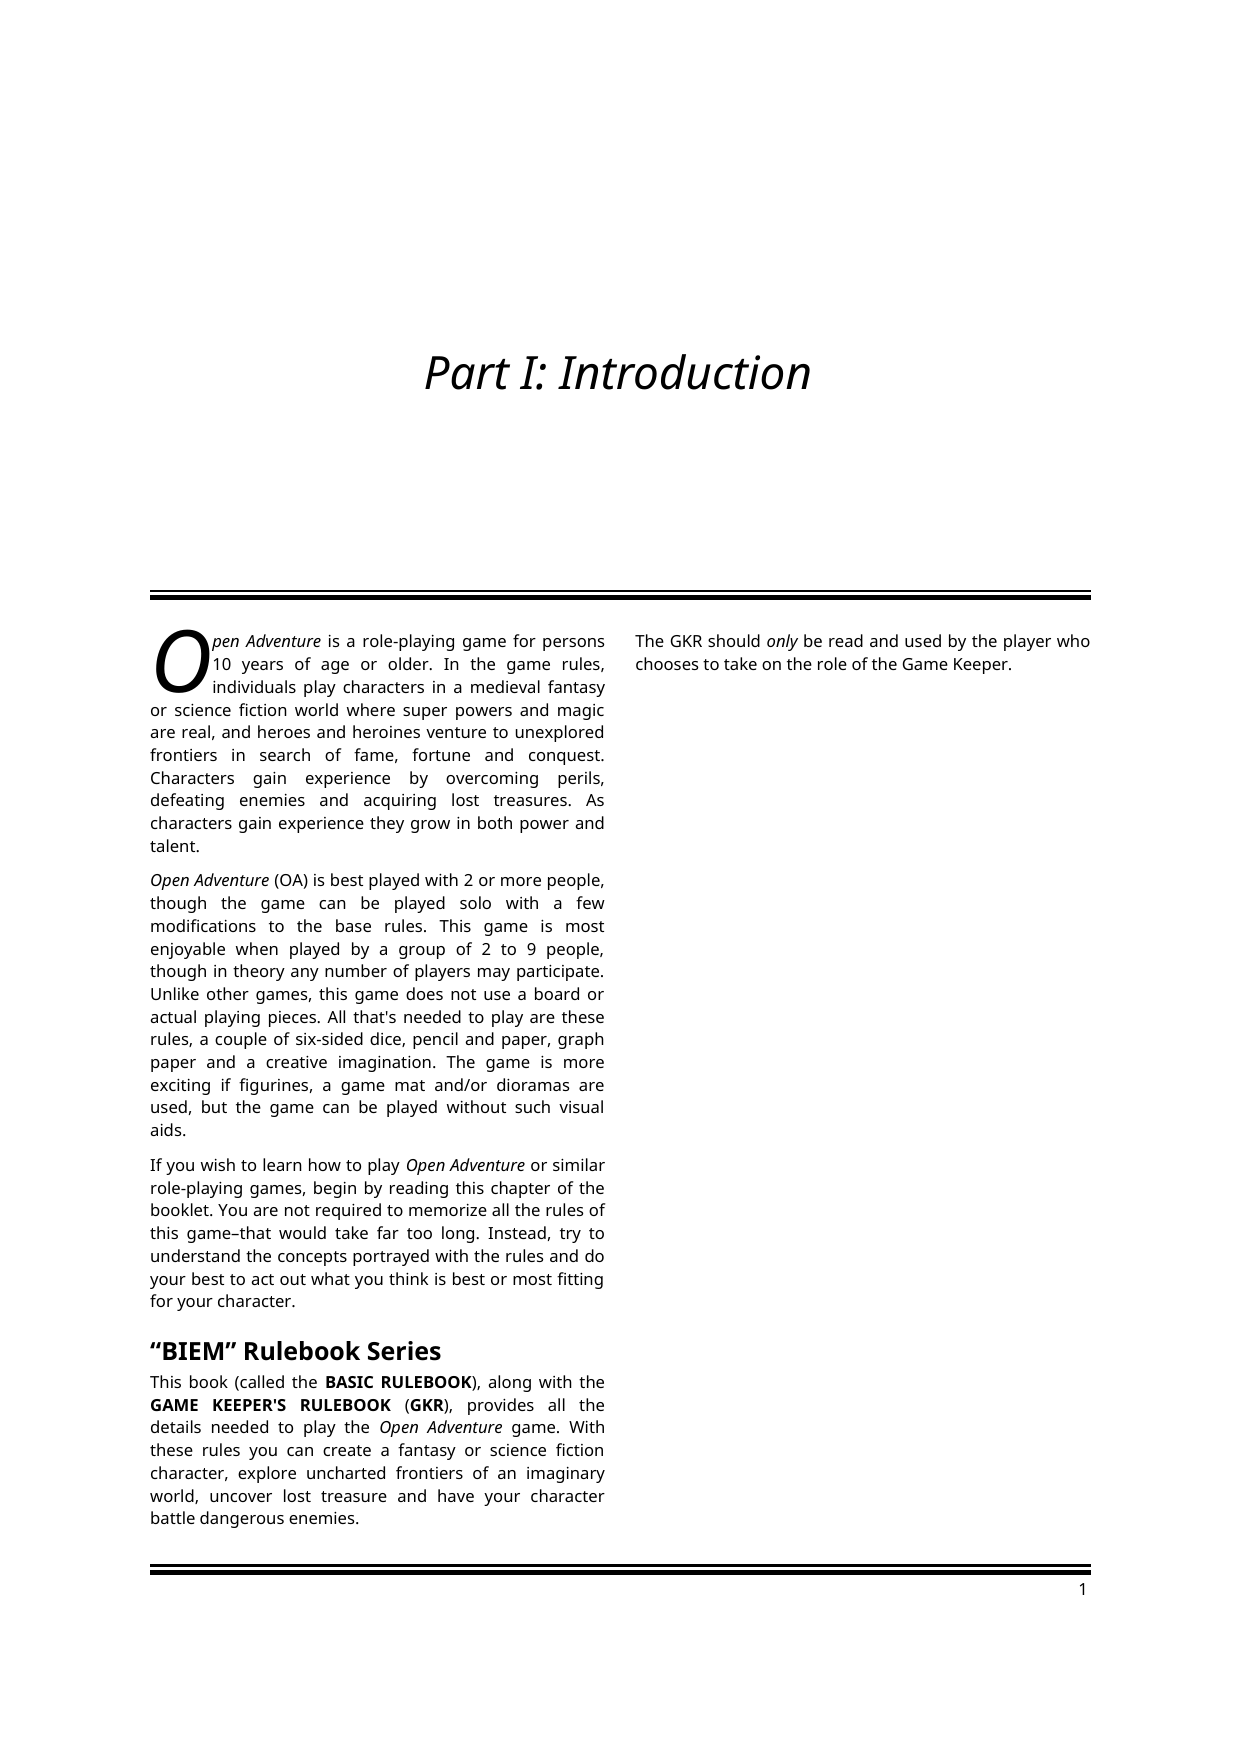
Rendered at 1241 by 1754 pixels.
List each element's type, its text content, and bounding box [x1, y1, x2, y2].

text This book (called the BASIC RULEBOOK), along with the GAME KEEPER'S RULEBOOK (GKR), provides all the details needed to play the Open Adventure game. With these rules you can create a fantasy or science fiction character, explore uncharted frontiers of an imaginary world, uncover lost treasure and have your character battle dangerous enemies. [150, 1371, 605, 1529]
text Open Adventure (OA) is best played with 2 or more people, though the game can be played solo with a few modifications to the base rules. This game is most enjoyable when played by a group of 2 to 9 people, though in theory any number of players may participate. Unlike other games, this game does not use a board or actual playing pieces. All that's needed to play are these rules, a couple of six-sided dice, pencil and paper, graph paper and a creative imagination. The game is more exciting if figurines, a game mat and/or dioramas are used, but the game can be played without such visual aids. [150, 869, 605, 1142]
text If you wish to learn how to play Open Adventure or similar role-playing games, begin by reading this chapter of the booklet. You are not required to memorize all the rules of this game–that would take far too long. Instead, try to understand the concepts portrayed with the rules and do your best to act out what you think is best or most fitting for your character. [150, 1153, 605, 1312]
text The GKR should only be read and used by the player who chooses to take on the role of the Game Keeper. [635, 630, 1091, 675]
text Open Adventure is a role-playing game for persons 10 years of age or older. In the game rules, individuals play characters in a medieval fantasy or science fiction world where super powers and magic are real, and heroes and heroines venture to unexplored frontiers in search of fame, fortune and conquest. Characters gain experience by overcoming perils, defeating enemies and acquiring lost treasures. As characters gain experience they grow in both power and talent. [150, 630, 605, 857]
subtitle “BIEM” Rulebook Series [150, 1333, 605, 1368]
